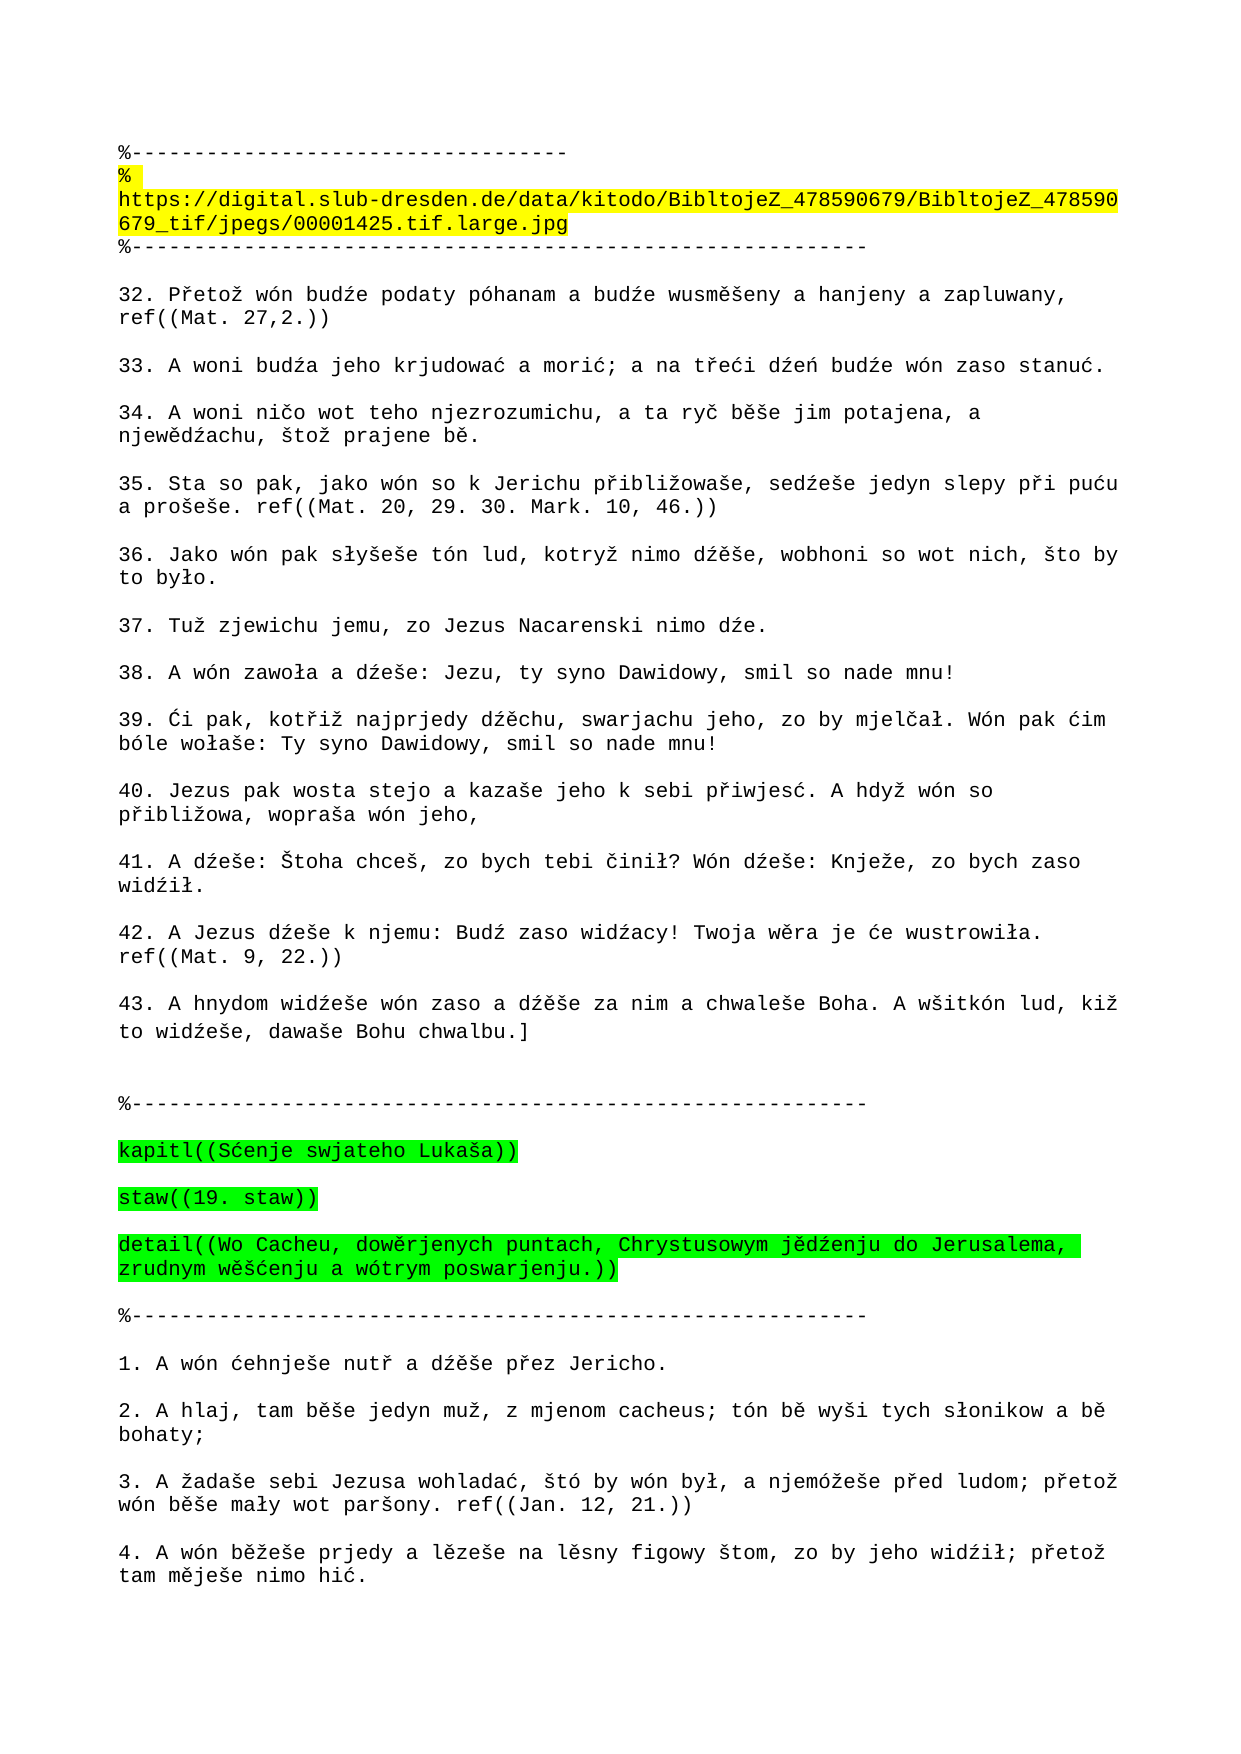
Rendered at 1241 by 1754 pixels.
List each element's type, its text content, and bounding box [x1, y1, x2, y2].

text 4. A wón běžeše prjedy a lězeše na lěsny figowy štom, zo by jeho widźił; přetož tam měješe nimo hić. [118, 1542, 1122, 1589]
text 38. A wón zawoła a dźeše: Jezu, ty syno Dawidowy, smil so nade mnu! [118, 662, 1122, 686]
text %----------------------------------------------------------- [118, 236, 1122, 260]
text kapitl((Sćenje swjateho Lukaša)) [118, 1140, 1122, 1163]
text detail((Wo Cacheu, dowěrjenych puntach, Chrystusowym jědźenju do Jerusalema, zrudnym wěšćenju a wótrym poswarjenju.)) [118, 1234, 1122, 1282]
text 42. A Jezus dźeše k njemu: Budź zaso widźacy! Twoja wěra je će wustrowiła. ref((Mat. 9, 22.)) [118, 922, 1122, 969]
text %----------------------------------- [118, 142, 1122, 165]
text 1. A wón ćehnješe nutř a dźěše přez Jericho. [118, 1353, 1122, 1376]
text %----------------------------------------------------------- [118, 1305, 1122, 1329]
text %----------------------------------------------------------- [118, 1092, 1122, 1116]
text 2. A hlaj, tam běše jedyn muž, z mjenom cacheus; tón bě wyši tych słonikow a bě bohaty; [118, 1400, 1122, 1447]
text 39. Ći pak, kotřiž najprjedy dźěchu, swarjachu jeho, zo by mjelčał. Wón pak ćim bóle wołaše: Ty syno Dawidowy, smil so nade mnu! [118, 709, 1122, 757]
text % https://digital.slub-dresden.de/data/kitodo/BibltojeZ_478590679/BibltojeZ_478590679_tif/jpegs/00001425.tif.large.jpg [118, 165, 1122, 236]
text 41. A dźeše: Štoha chceš, zo bych tebi činił? Wón dźeše: Knježe, zo bych zaso widźił. [118, 851, 1122, 898]
text 35. Sta so pak, jako wón so k Jerichu přibližowaše, sedźeše jedyn slepy při puću a prošeše. ref((Mat. 20, 29. 30. Mark. 10, 46.)) [118, 473, 1122, 520]
text 34. A woni ničo wot teho njezrozumichu, a ta ryč běše jim potajena, a njewědźachu, štož prajene bě. [118, 402, 1122, 449]
text 37. Tuž zjewichu jemu, zo Jezus Nacarenski nimo dźe. [118, 615, 1122, 638]
text staw((19. staw)) [118, 1187, 1122, 1211]
text 32. Přetož wón budźe podaty póhanam a budźe wusměšeny a hanjeny a zapluwany, ref((Mat. 27,2.)) [118, 284, 1122, 331]
text 33. A woni budźa jeho krjudować a morić; a na třeći dźeń budźe wón zaso stanuć. [118, 354, 1122, 378]
text 43. A hnydom widźeše wón zaso a dźěše za nim a chwaleše Boha. A wšitkón lud, kiž to widźeše, dawaše Bohu chwalbu.] [118, 993, 1122, 1045]
text 36. Jako wón pak słyšeše tón lud, kotryž nimo dźěše, wobhoni so wot nich, što by to było. [118, 544, 1122, 591]
text 3. A žadaše sebi Jezusa wohladać, štó by wón był, a njemóžeše před ludom; přetož wón běše mały wot paršony. ref((Jan. 12, 21.)) [118, 1471, 1122, 1518]
text 40. Jezus pak wosta stejo a kazaše jeho k sebi přiwjesć. A hdyž wón so přibližowa, wopraša wón jeho, [118, 780, 1122, 827]
